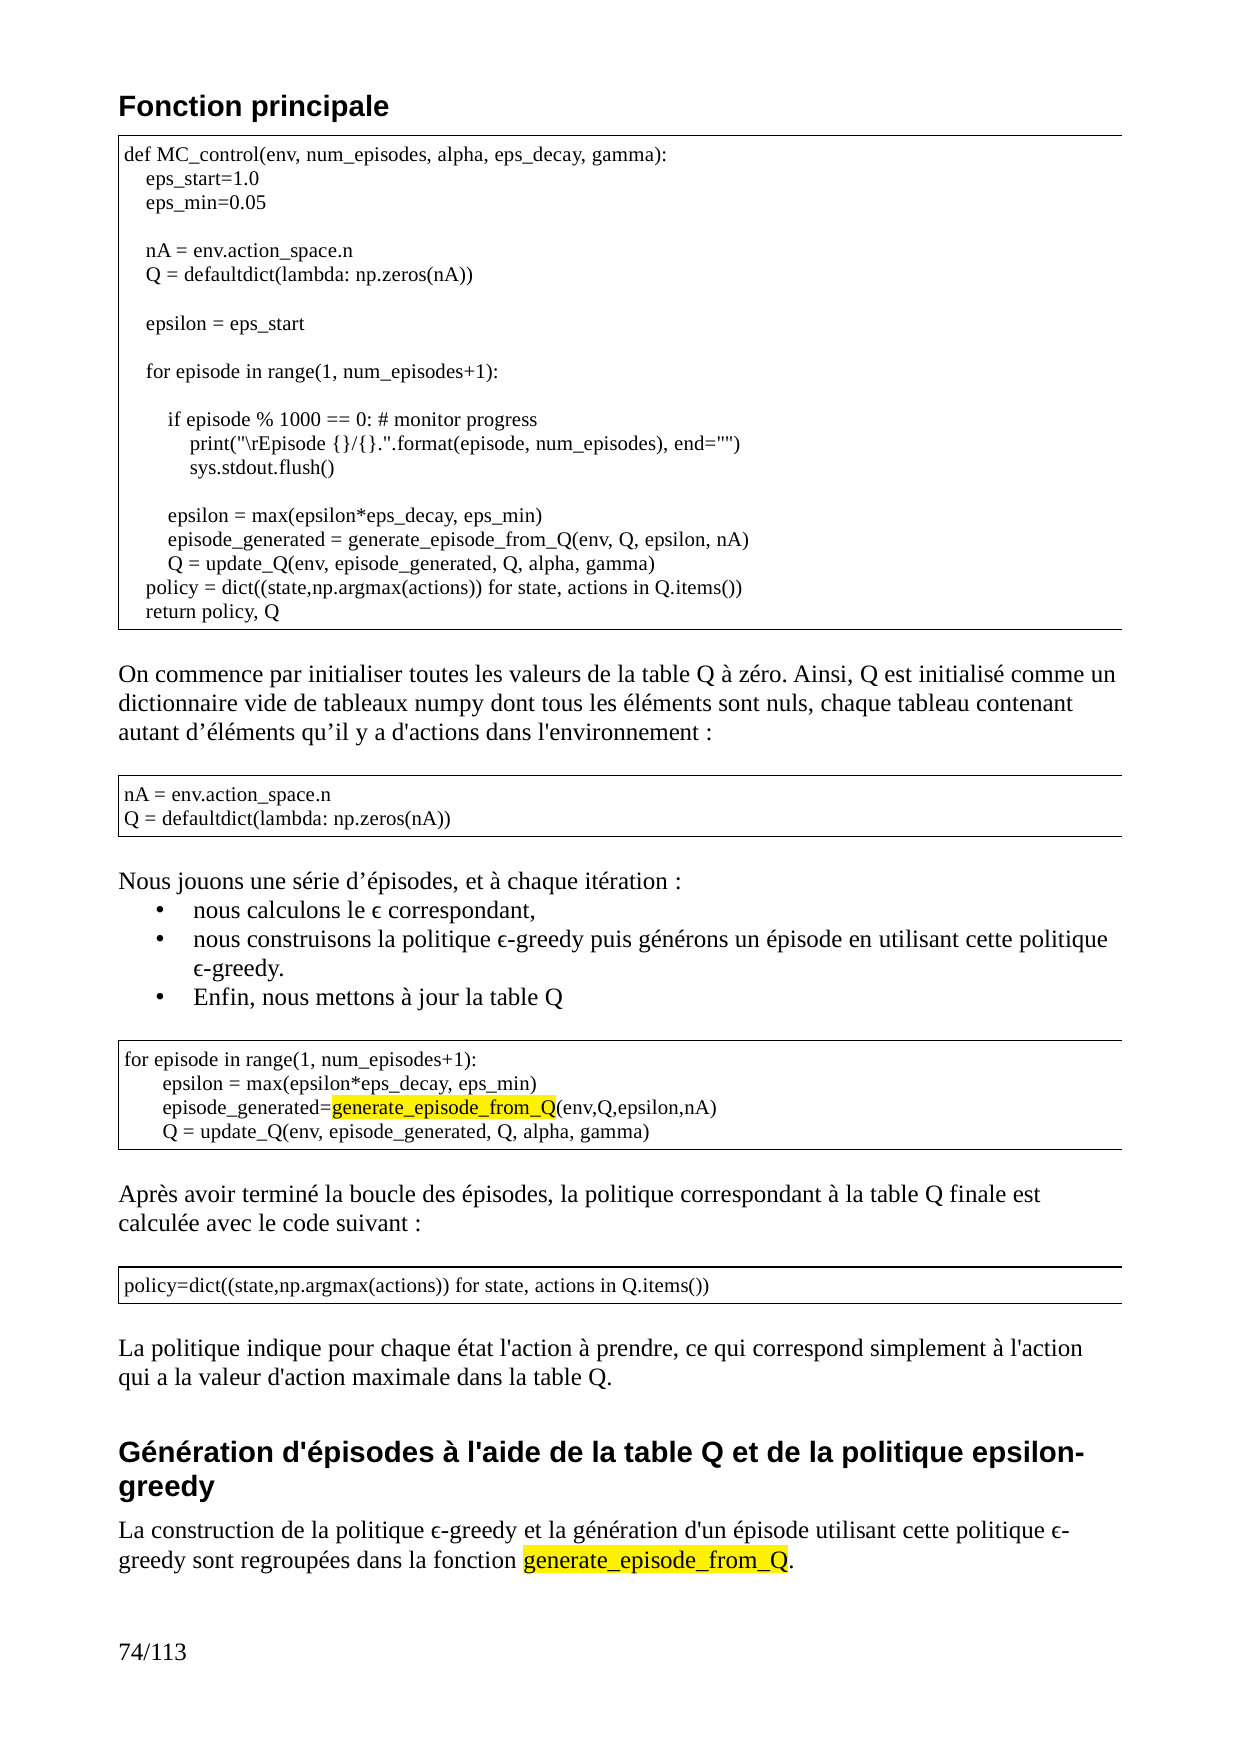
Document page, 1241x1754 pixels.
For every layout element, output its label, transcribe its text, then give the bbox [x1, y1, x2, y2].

table_header nA = env.action_space.n Q = defaultdict(lambda: np.zeros(nA)) [119, 776, 1122, 836]
table_header def MC_control(env, num_episodes, alpha, eps_decay, gamma): eps_start=1.0 eps_min=0.05 nA = env.action_space.n Q = defaultdict(lambda: np.zeros(nA)) epsilon = eps_start for episode in range(1, num_episodes+1): if episode % 1000 == 0: # monitor progress print("\rEpisode {}/{}.".format(episode, num_episodes), end="") sys.stdout.flush() epsilon = max(epsilon*eps_decay, eps_min) episode_generated = generate_episode_from_Q(env, Q, epsilon, nA) Q = update_Q(env, episode_generated, Q, alpha, gamma) policy = dict((state,np.argmax(actions)) for state, actions in Q.items()) return policy, Q [119, 136, 1122, 629]
text On commence par initialiser toutes les valeurs de la table Q à zéro. Ainsi, Q est initialisé comme un dictionnaire vide de tableaux numpy dont tous les éléments sont nuls, chaque tableau contenant autant d’éléments qu’il y a d'actions dans l'environnement : [118, 659, 1122, 746]
list nous construisons la politique ϵ-greedy puis générons un épisode en utilisant cette politique ϵ-greedy. [156, 924, 1122, 982]
list nous calculons le ϵ correspondant, [156, 895, 1122, 924]
list Enfin, nous mettons à jour la table Q [156, 982, 1122, 1011]
table_header policy=dict((state,np.argmax(actions)) for state, actions in Q.items()) [119, 1268, 1122, 1303]
text Après avoir terminé la boucle des épisodes, la politique correspondant à la table Q finale est calculée avec le code suivant : [118, 1179, 1122, 1237]
table_header for episode in range(1, num_episodes+1): epsilon = max(epsilon*eps_decay, eps_min) episode_generated=generate_episode_from_Q(env,Q,epsilon,nA) Q = update_Q(env, episode_generated, Q, alpha, gamma) [119, 1041, 1122, 1149]
text La politique indique pour chaque état l'action à prendre, ce qui correspond simplement à l'action qui a la valeur d'action maximale dans la table Q. [118, 1333, 1122, 1391]
text Nous jouons une série d’épisodes, et à chaque itération : [118, 866, 1122, 895]
text La construction de la politique ϵ-greedy et la génération d'un épisode utilisant cette politique ϵ-greedy sont regroupées dans la fonction generate_episode_from_Q. [118, 1515, 1122, 1573]
subtitle Fonction principale [118, 88, 1122, 123]
subtitle Génération d'épisodes à l'aide de la table Q et de la politique epsilon-greedy [118, 1435, 1122, 1503]
